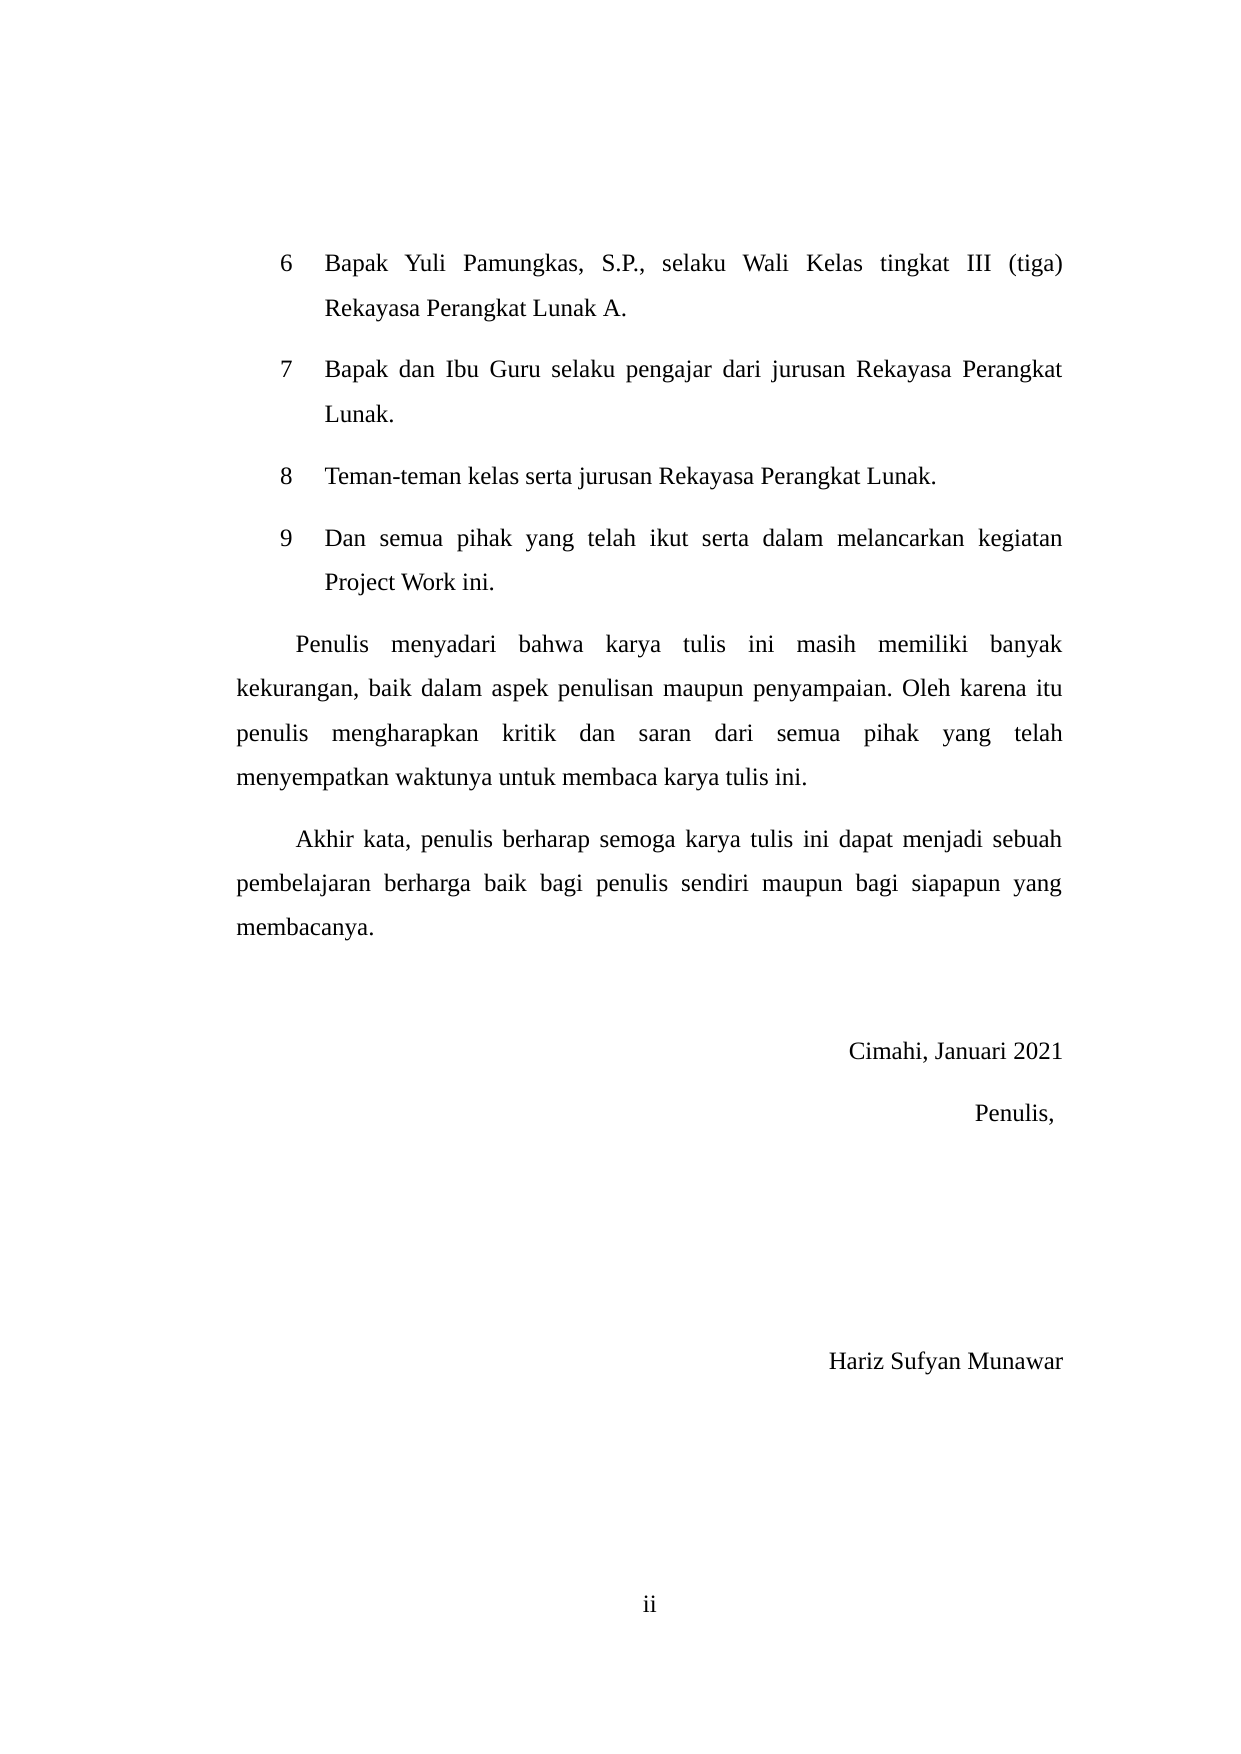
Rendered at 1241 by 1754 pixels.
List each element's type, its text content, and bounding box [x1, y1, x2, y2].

text Cimahi, Januari 2021 [236, 1024, 1063, 1068]
list Teman-teman kelas serta jurusan Rekayasa Perangkat Lunak. [280, 449, 1063, 493]
text Penulis menyadari bahwa karya tulis ini masih memiliki banyak kekurangan, baik dalam aspek penulisan maupun penyampaian. Oleh karena itu penulis mengharapkan kritik dan saran dari semua pihak yang telah menyempatkan waktunya untuk membaca karya tulis ini. [236, 617, 1063, 794]
list Bapak dan Ibu Guru selaku pengajar dari jurusan Rekayasa Perangkat Lunak. [280, 342, 1063, 431]
text Penulis, [236, 1086, 1063, 1131]
list Dan semua pihak yang telah ikut serta dalam melancarkan kegiatan Project Work ini. [280, 511, 1063, 599]
text Akhir kata, penulis berharap semoga karya tulis ini dapat menjadi sebuah pembelajaran berharga baik bagi penulis sendiri maupun bagi siapapun yang membacanya. [236, 812, 1063, 944]
list Bapak Yuli Pamungkas, S.P., selaku Wali Kelas tingkat III (tiga) Rekayasa Perangkat Lunak A. [280, 236, 1063, 325]
text Hariz Sufyan Munawar [236, 1334, 1063, 1378]
